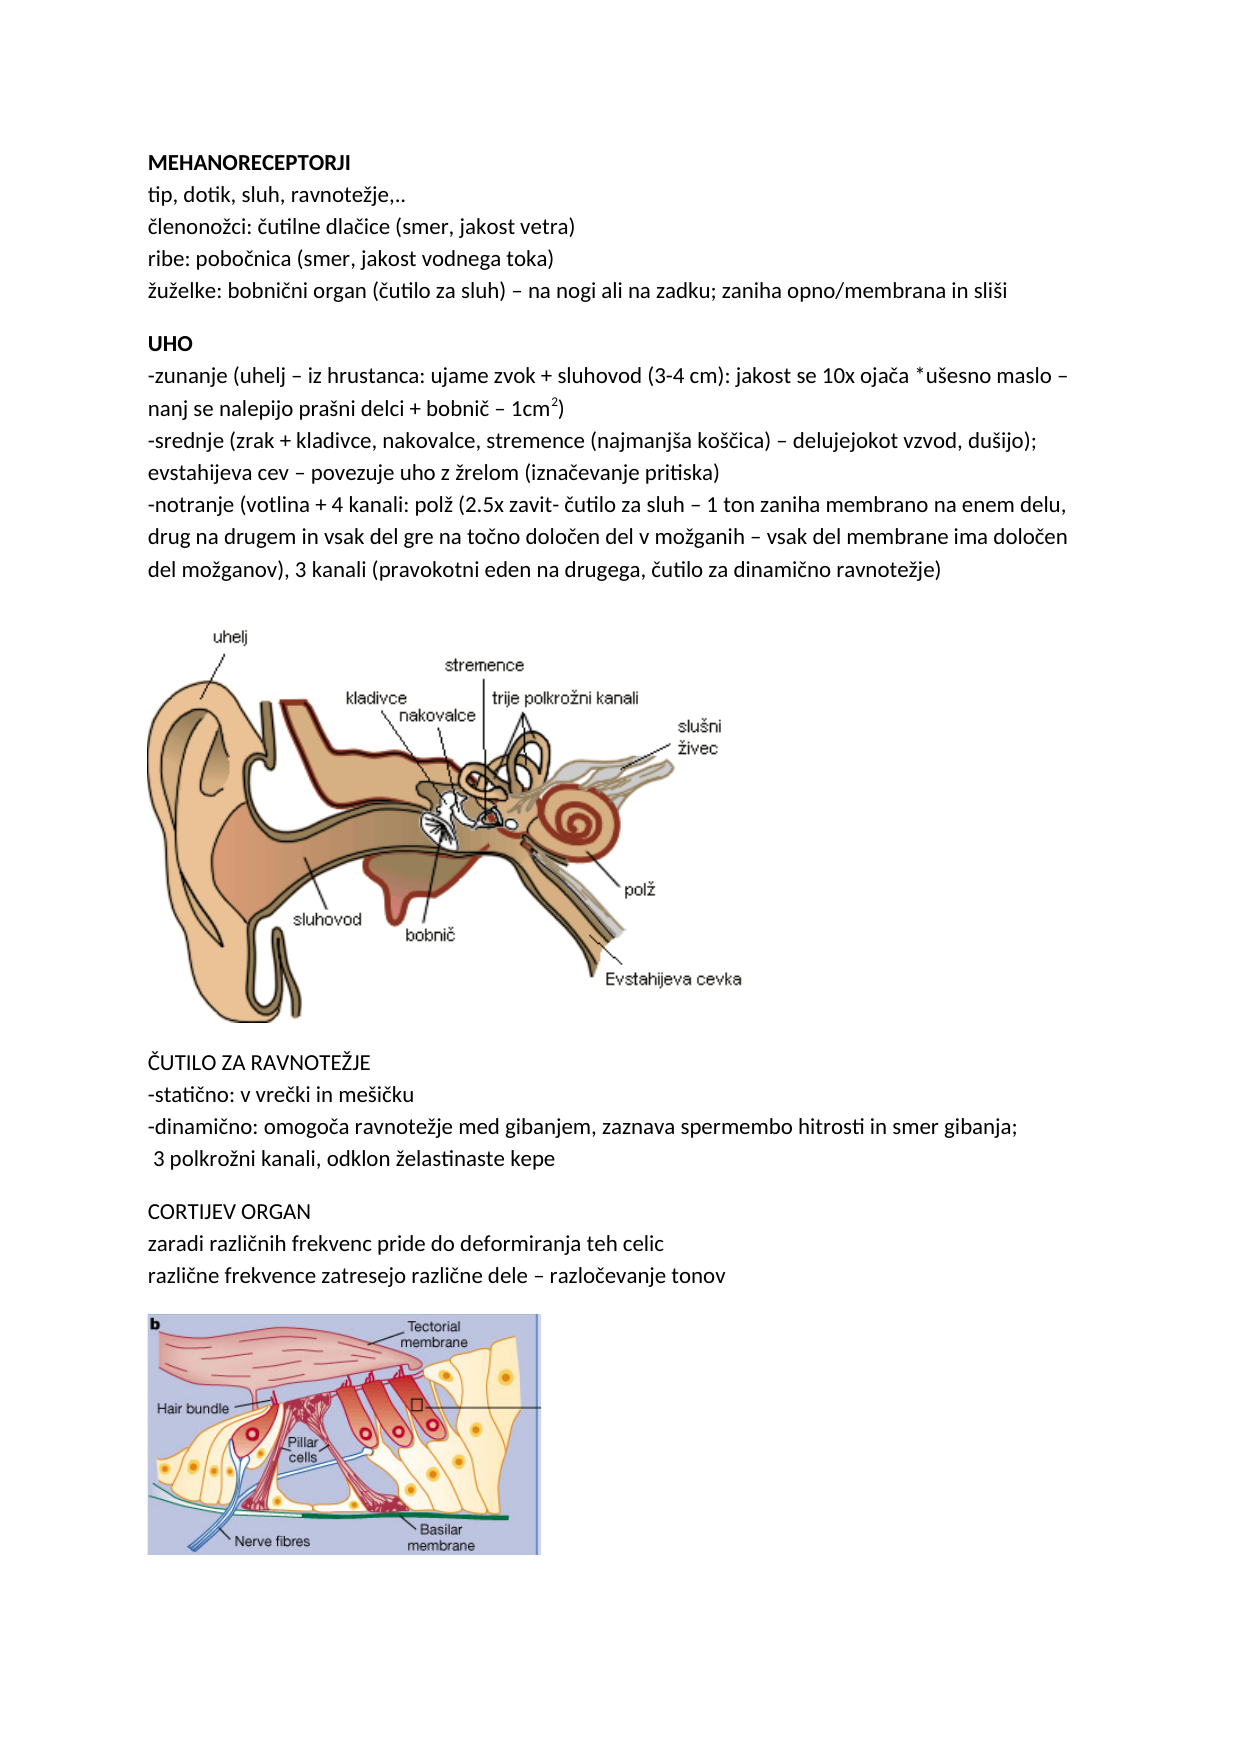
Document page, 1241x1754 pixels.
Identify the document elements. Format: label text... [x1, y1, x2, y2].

text UHO -zunanje (uhelj – iz hrustanca: ujame zvok + sluhovod (3-4 cm): jakost se 10x ojača *ušesno maslo – nanj se nalepijo prašni delci + bobnič – 1cm2) -srednje (zrak + kladivce, nakovalce, stremence (najmanjša koščica) – delujejokot vzvod, dušijo); evstahijeva cev – povezuje uho z žrelom (iznačevanje pritiska) -notranje (votlina + 4 kanali: polž (2.5x zavit- čutilo za sluh – 1 ton zaniha membrano na enem delu, drug na drugem in vsak del gre na točno določen del v možganih – vsak del membrane ima določen del možganov), 3 kanali (pravokotni eden na drugega, čutilo za dinamično ravnotežje) [148, 329, 1093, 583]
text MEHANORECEPTORJI tip, dotik, sluh, ravnotežje,.. členonožci: čutilne dlačice (smer, jakost vetra) ribe: pobočnica (smer, jakost vodnega toka) žuželke: bobnični organ (čutilo za sluh) – na nogi ali na zadku; zaniha opno/membrana in sliši [148, 148, 1093, 304]
picture [147, 1314, 542, 1555]
text ČUTILO ZA RAVNOTEŽJE -statično: v vrečki in mešičku -dinamično: omogoča ravnotežje med gibanjem, zaznava spermembo hitrosti in smer gibanja; 3 polkrožni kanali, odklon želastinaste kepe [148, 1048, 1093, 1172]
picture [147, 607, 771, 1023]
text CORTIJEV ORGAN zaradi različnih frekvenc pride do deformiranja teh celic različne frekvence zatresejo različne dele – razločevanje tonov [148, 1197, 1093, 1290]
